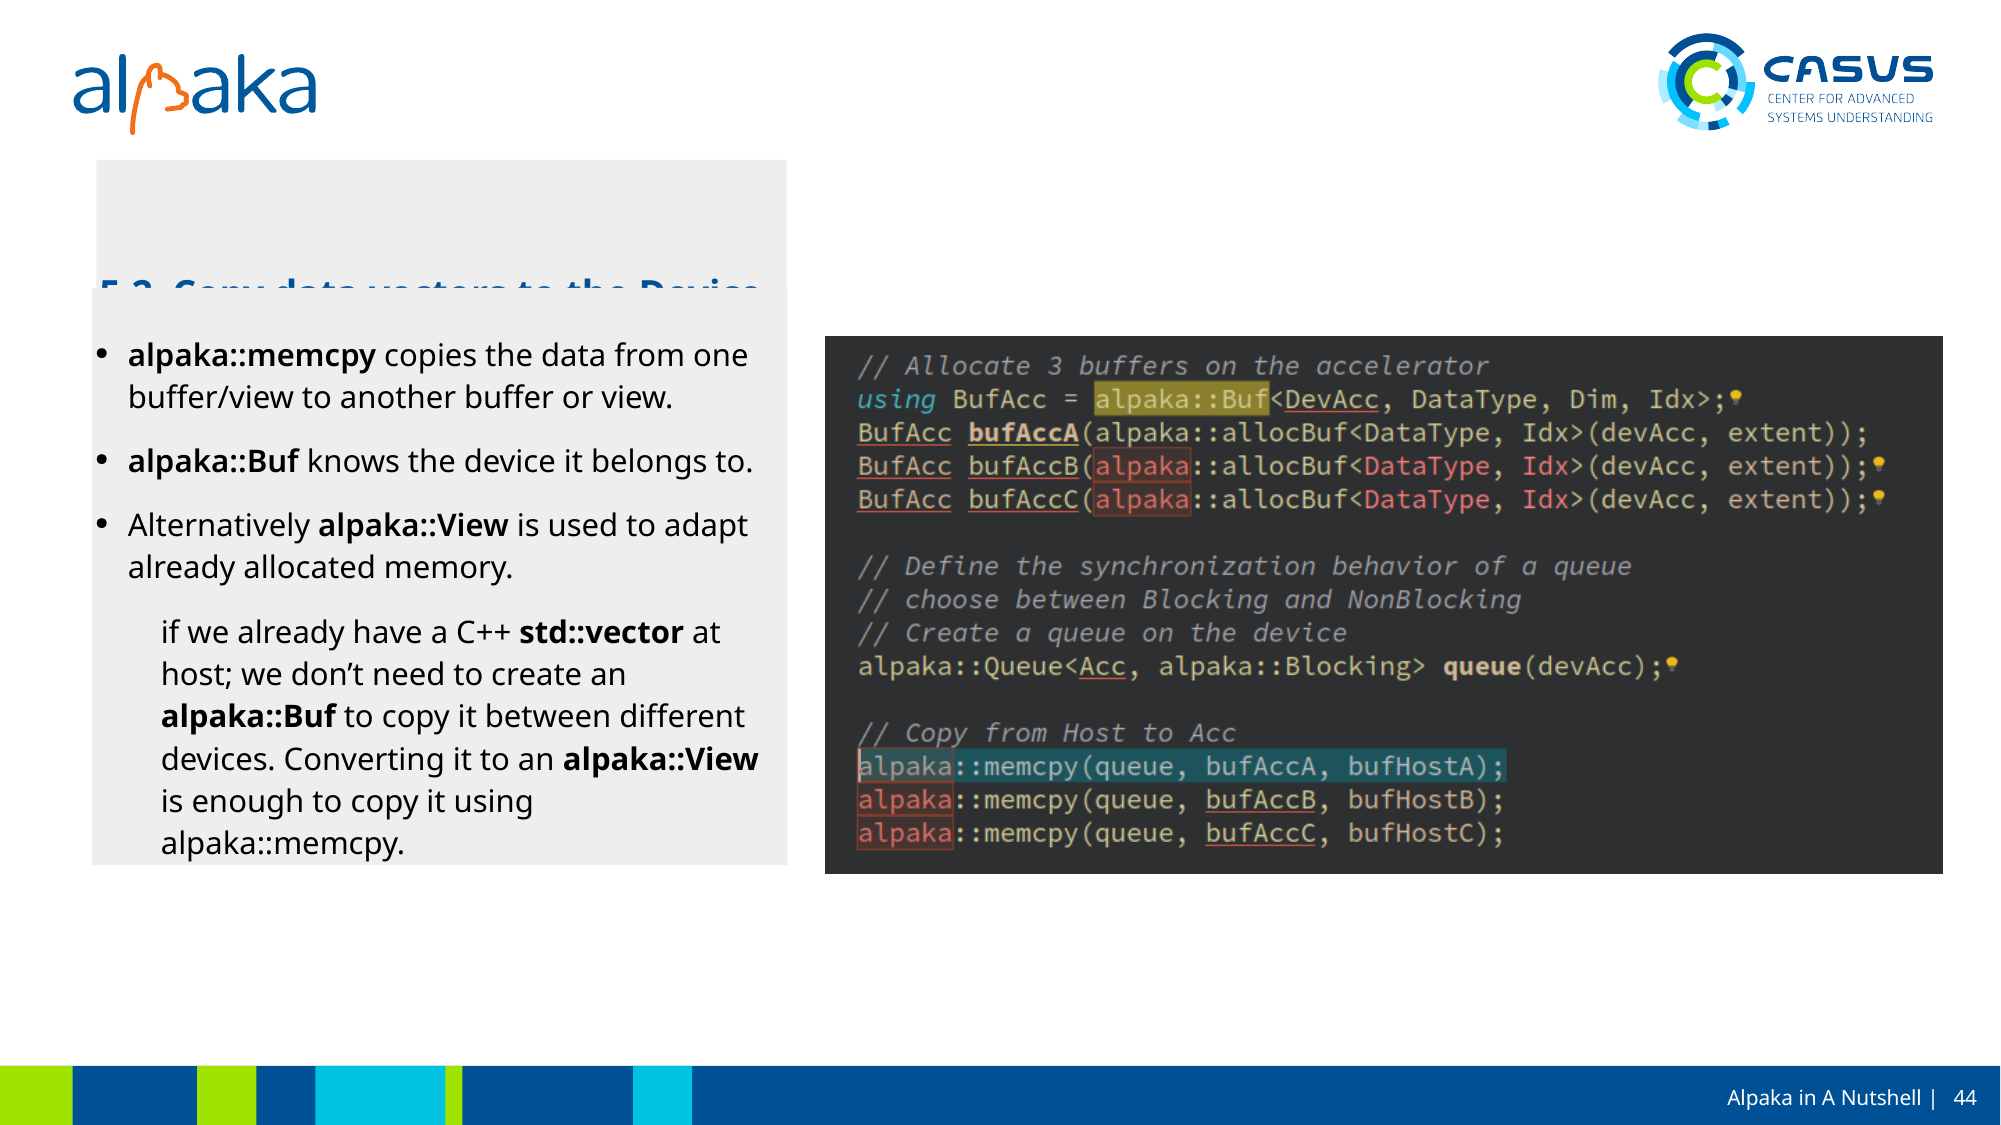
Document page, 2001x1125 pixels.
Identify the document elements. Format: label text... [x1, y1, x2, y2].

picture [825, 336, 1943, 875]
list alpaka::memcpy copies the data from one buffer/view to another buffer or view. alpaka::Buf knows the device it belongs to. Alternatively alpaka::View is used to adapt already allocated memory. if we already have a C++ std::vector at host; we don’t need to create an alpaka::Buf to copy it between different devices. Converting it to an alpaka::View is enough to copy it using alpaka::memcpy. [92, 287, 788, 865]
picture [72, 53, 317, 136]
picture [1658, 33, 1933, 131]
list 5.2 Copy data vectors to the Device [96, 159, 787, 287]
